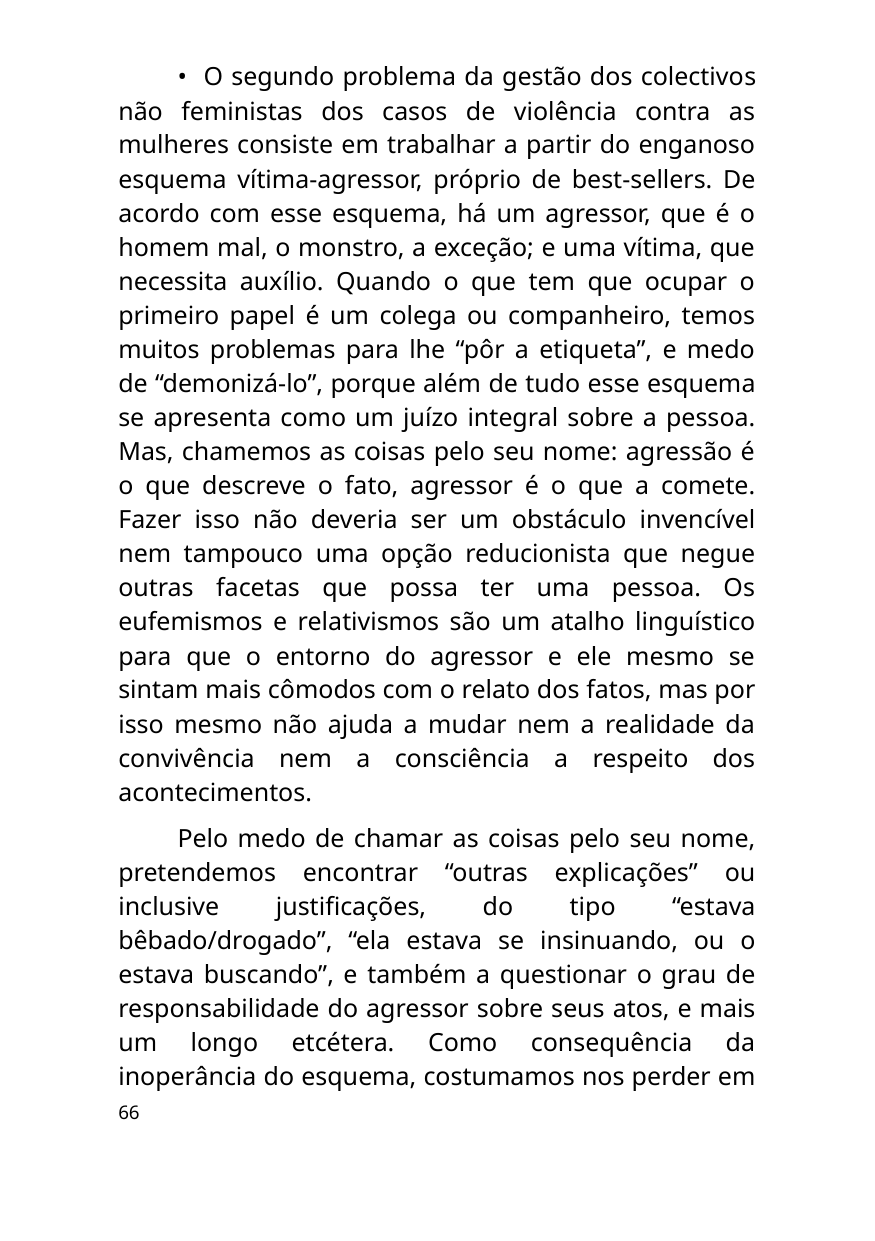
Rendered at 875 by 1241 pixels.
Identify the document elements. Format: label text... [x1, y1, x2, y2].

text • O segundo problema da gestão dos colectivos não feministas dos casos de violência contra as mulheres consiste em trabalhar a partir do enganoso esquema vítima-agressor, próprio de best-sellers. De acordo com esse esquema, há um agressor, que é o homem mal, o monstro, a exceção; e uma vítima, que necessita auxílio. Quando o que tem que ocupar o primeiro papel é um colega ou companheiro, temos muitos problemas para lhe “pôr a etiqueta”, e medo de “demonizá-lo”, porque além de tudo esse esquema se apresenta como um juízo integral sobre a pessoa. Mas, chamemos as coisas pelo seu nome: agressão é o que descreve o fato, agressor é o que a comete. Fazer isso não deveria ser um obstáculo invencível nem tampouco uma opção reducionista que negue outras facetas que possa ter uma pessoa. Os eufemismos e relativismos são um atalho linguístico para que o entorno do agressor e ele mesmo se sintam mais cômodos com o relato dos fatos, mas por isso mesmo não ajuda a mudar nem a realidade da convivência nem a consciência a respeito dos acontecimentos. [118, 59, 756, 808]
text Pelo medo de chamar as coisas pelo seu nome, pretendemos encontrar “outras explicações” ou inclusive justificações, do tipo “estava bêbado/drogado”, “ela estava se insinuando, ou o estava buscando”, e também a questionar o grau de responsabilidade do agressor sobre seus atos, e mais um longo etcétera. Como consequência da inoperância do esquema, costumamos nos perder em [118, 820, 756, 1093]
